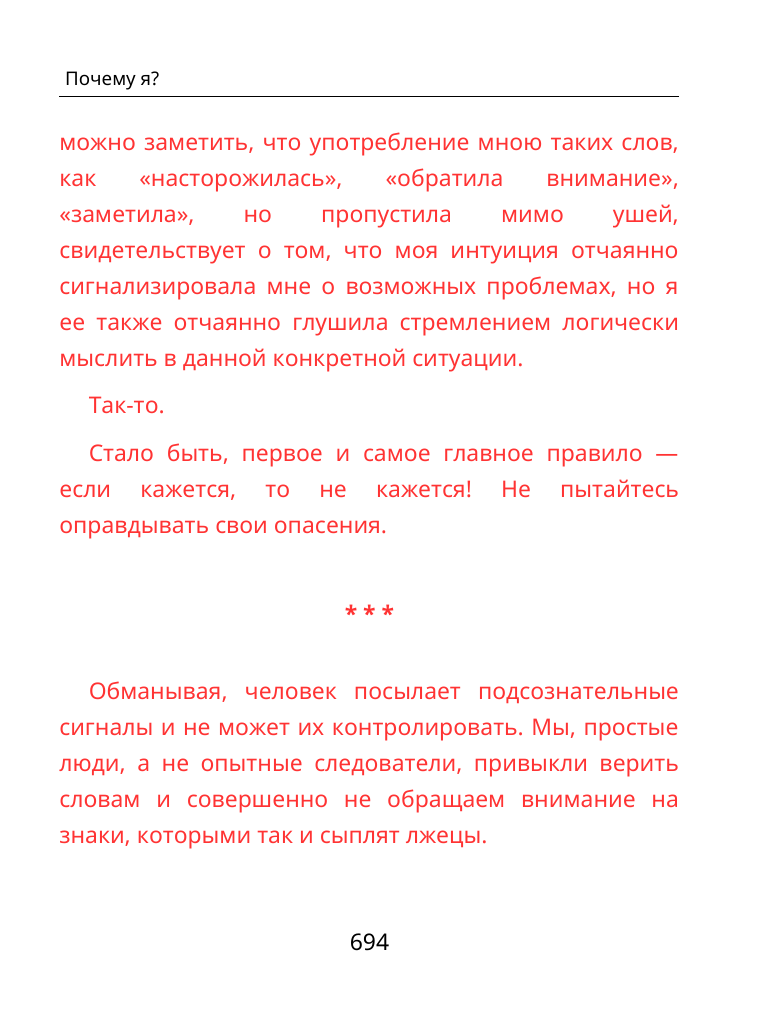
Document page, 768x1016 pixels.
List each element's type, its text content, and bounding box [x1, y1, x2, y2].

text Так-то. [59, 389, 679, 421]
subtitle * * * [59, 598, 679, 629]
text Обманывая, человек посылает подсознательные сигналы и не может их контролировать. Мы, простые люди, а не опытные следователи, привыкли верить словам и совершенно не обращаем внимание на знаки, которыми так и сыплят лжецы. [59, 675, 679, 850]
text можно заметить, что употребление мною таких слов, как «насторожилась», «обратила внимание», «заметила», но пропустила мимо ушей, свидетельствует о том, что моя интуиция отчаянно сигнализировала мне о возможных проблемах, но я ее также отчаянно глушила стремлением логически мыслить в данной конкретной ситуации. [59, 126, 679, 373]
text Стало быть, первое и самое главное правило — если кажется, то не кажется! Не пытайтесь оправдывать свои опасения. [59, 437, 679, 540]
